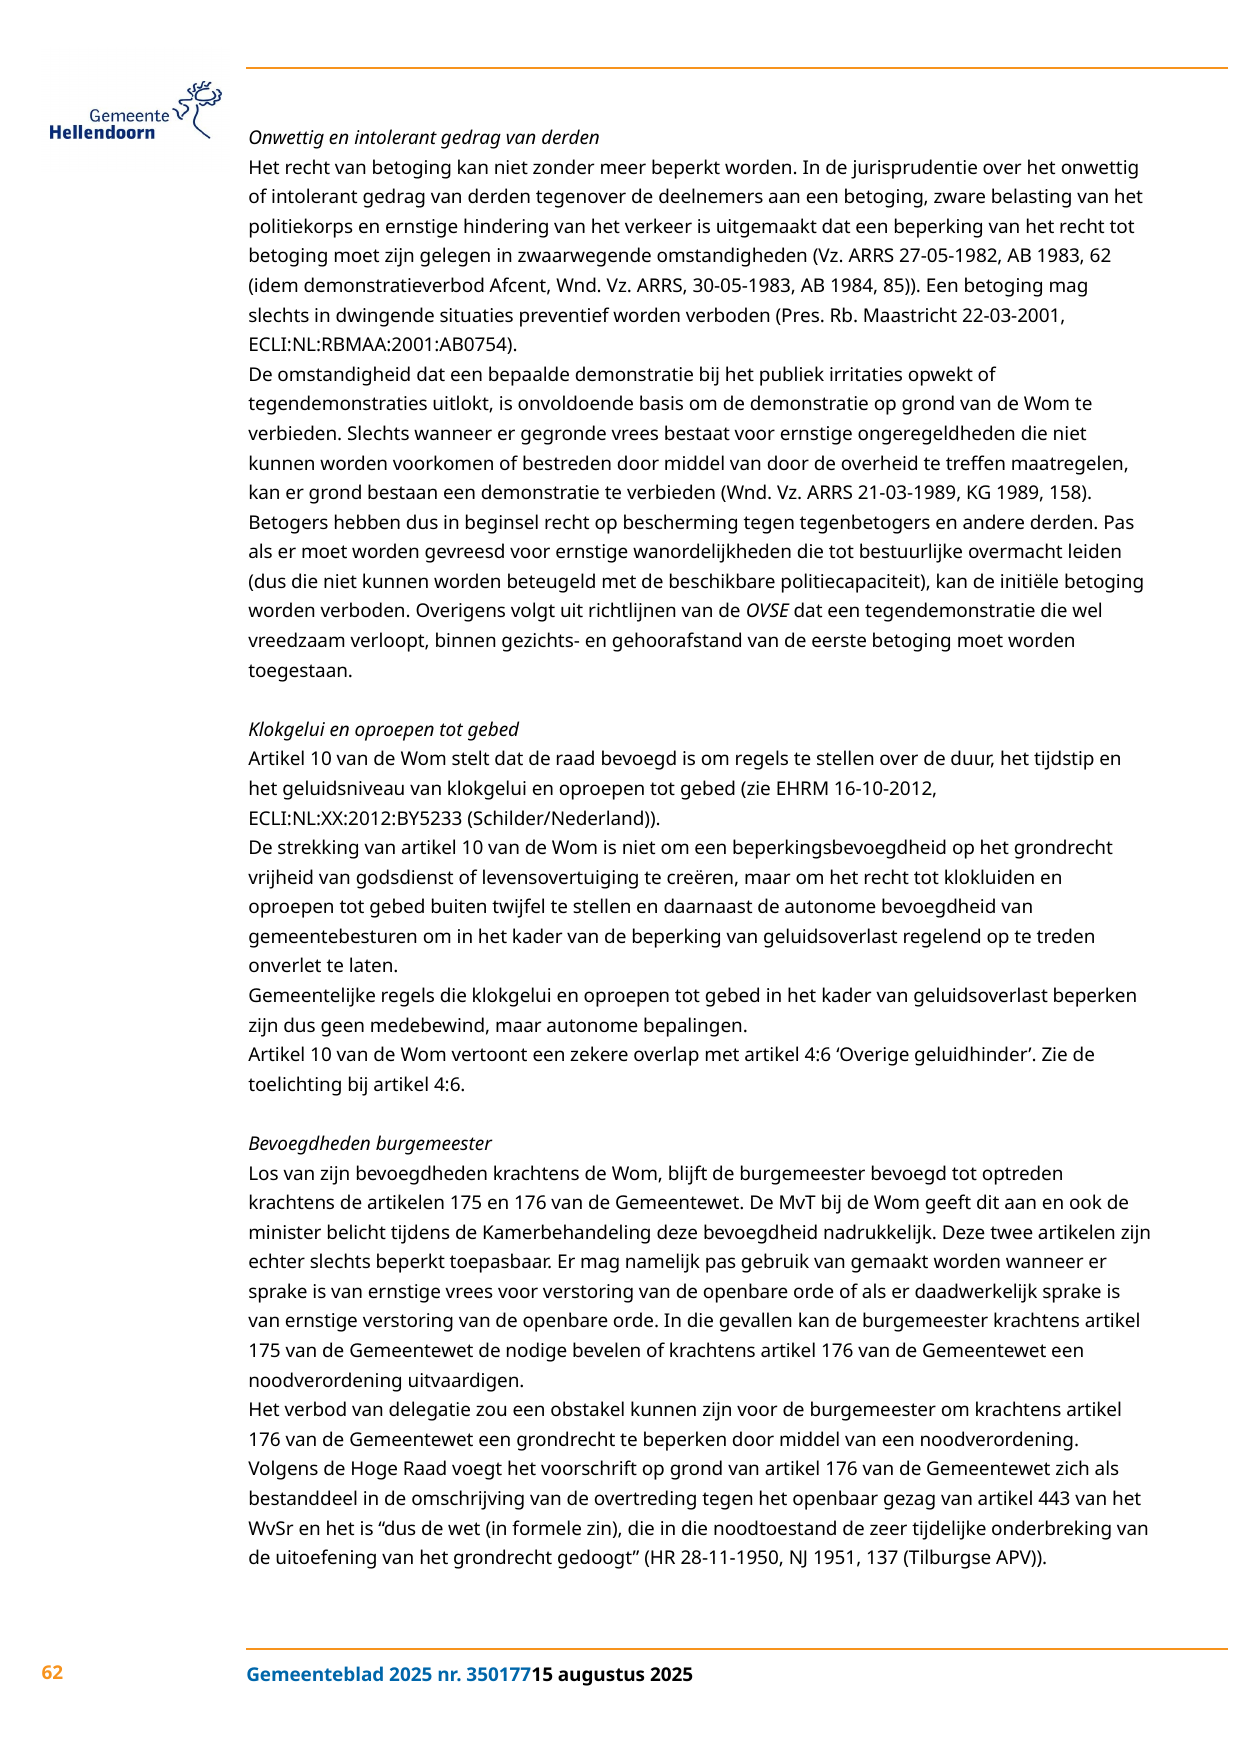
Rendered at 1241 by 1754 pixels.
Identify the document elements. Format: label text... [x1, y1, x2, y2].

text De strekking van artikel 10 van de Wom is niet om een beperkingsbevoegdheid op het grondrecht vrijheid van godsdienst of levensovertuiging te creëren, maar om het recht tot klokluiden en oproepen tot gebed buiten twijfel te stellen en daarnaast de autonome bevoegdheid van gemeentebesturen om in het kader van de beperking van geluidsoverlast regelend op te treden onverlet te laten. [248, 834, 1152, 978]
picture [41, 47, 231, 172]
text De omstandigheid dat een bepaalde demonstratie bij het publiek irritaties opwekt of tegendemonstraties uitlokt, is onvoldoende basis om de demonstratie op grond van de Wom te verbieden. Slechts wanneer er gegronde vrees bestaat voor ernstige ongeregeldheden die niet kunnen worden voorkomen of bestreden door middel van door de overheid te treffen maatregelen, kan er grond bestaan een demonstratie te verbieden (Wnd. Vz. ARRS 21-03-1989, KG 1989, 158). [248, 361, 1152, 505]
text Artikel 10 van de Wom stelt dat de raad bevoegd is om regels te stellen over de duur, het tijdstip en het geluidsniveau van klokgelui en oproepen tot gebed (zie EHRM 16-10-2012, ECLI:NL:XX:2012:BY5233 (Schilder/Nederland)). [248, 746, 1152, 831]
text Los van zijn bevoegdheden krachtens de Wom, blijft de burgemeester bevoegd tot optreden krachtens de artikelen 175 en 176 van de Gemeentewet. De MvT bij de Wom geeft dit aan en ook de minister belicht tijdens de Kamerbehandeling deze bevoegdheid nadrukkelijk. Deze twee artikelen zijn echter slechts beperkt toepasbaar. Er mag namelijk pas gebruik van gemaakt worden wanneer er sprake is van ernstige vrees voor verstoring van de openbare orde of als er daadwerkelijk sprake is van ernstige verstoring van de openbare orde. In die gevallen kan de burgemeester krachtens artikel 175 van de Gemeentewet de nodige bevelen of krachtens artikel 176 van de Gemeentewet een noodverordening uitvaardigen. [248, 1160, 1152, 1393]
text Het verbod van delegatie zou een obstakel kunnen zijn voor de burgemeester om krachtens artikel 176 van de Gemeentewet een grondrecht te beperken door middel van een noodverordening. Volgens de Hoge Raad voegt het voorschrift op grond van artikel 176 van de Gemeentewet zich als bestanddeel in de omschrijving van de overtreding tegen het openbaar gezag van artikel 443 van het WvSr en het is “dus de wet (in formele zin), die in die noodtoestand de zeer tijdelijke onderbreking van de uitoefening van het grondrecht gedoogt” (HR 28-11-1950, NJ 1951, 137 (Tilburgse APV)). [248, 1396, 1152, 1570]
text Het recht van betoging kan niet zonder meer beperkt worden. In de jurisprudentie over het onwettig of intolerant gedrag van derden tegenover de deelnemers aan een betoging, zware belasting van het politiekorps en ernstige hindering van het verkeer is uitgemaakt dat een beperking van het recht tot betoging moet zijn gelegen in zwaarwegende omstandigheden (Vz. ARRS 27-05-1982, AB 1983, 62 (idem demonstratieverbod Afcent, Wnd. Vz. ARRS, 30-05-1983, AB 1984, 85)). Een betoging mag slechts in dwingende situaties preventief worden verboden (Pres. Rb. Maastricht 22-03-2001, ECLI:NL:RBMAA:2001:AB0754). [248, 154, 1152, 357]
text Artikel 10 van de Wom vertoont een zekere overlap met artikel 4:6 ‘Overige geluidhinder’. Zie de toelichting bij artikel 4:6. [248, 1041, 1152, 1097]
text Onwettig en intolerant gedrag van derden [248, 124, 1152, 150]
text Betogers hebben dus in beginsel recht op bescherming tegen tegenbetogers en andere derden. Pas als er moet worden gevreesd voor ernstige wanordelijkheden die tot bestuurlijke overmacht leiden (dus die niet kunnen worden beteugeld met de beschikbare politiecapaciteit), kan de initiële betoging worden verboden. Overigens volgt uit richtlijnen van de OVSE dat een tegendemonstratie die wel vreedzaam verloopt, binnen gezichts- en gehoorafstand van de eerste betoging moet worden toegestaan. [248, 509, 1152, 683]
text Bevoegdheden burgemeester [248, 1130, 1152, 1156]
text Klokgelui en oproepen tot gebed [248, 716, 1152, 742]
text Gemeentelijke regels die klokgelui en oproepen tot gebed in het kader van geluidsoverlast beperken zijn dus geen medebewind, maar autonome bepalingen. [248, 982, 1152, 1038]
